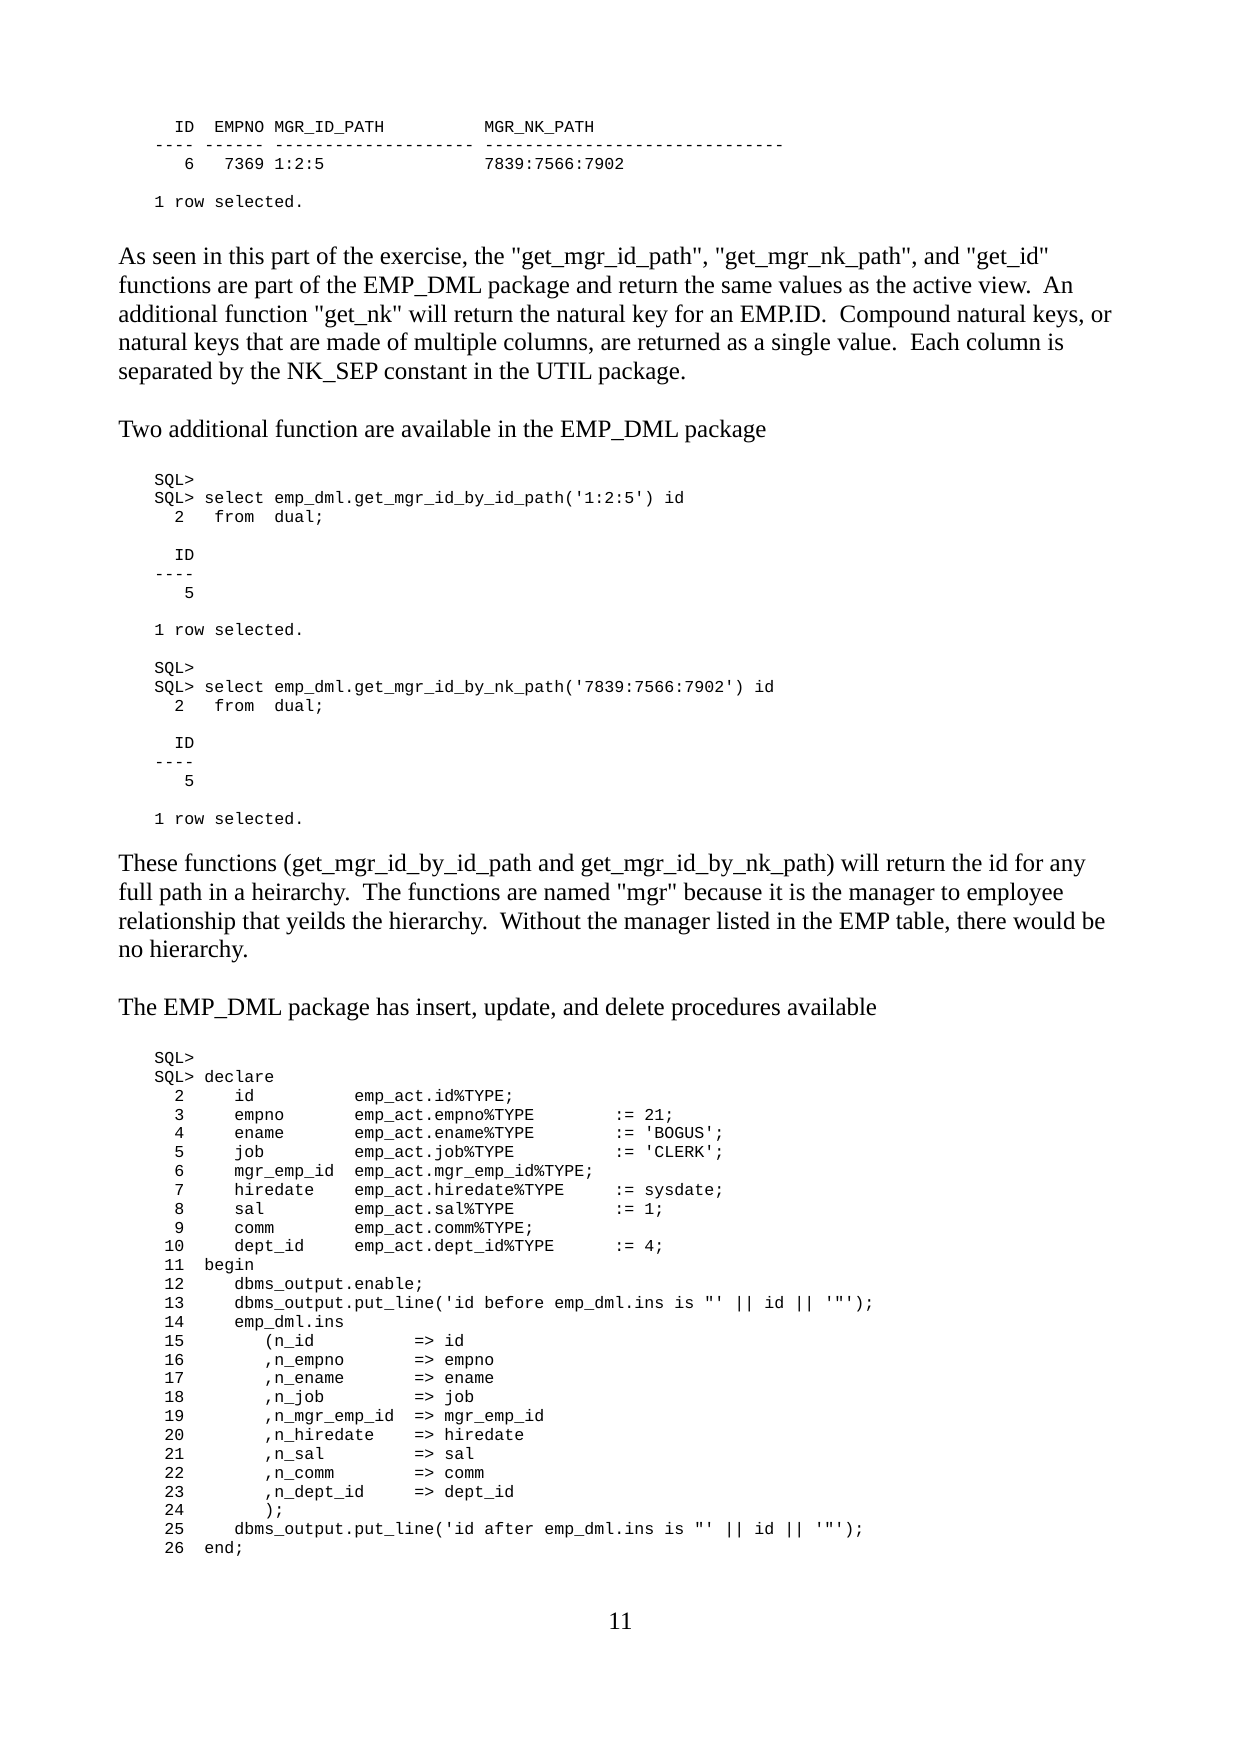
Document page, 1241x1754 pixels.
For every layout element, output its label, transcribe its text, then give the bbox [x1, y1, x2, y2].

text 6 7369 1:2:5 7839:7566:7902 [154, 156, 1086, 175]
text Two additional function are available in the EMP_DML package [118, 414, 1122, 442]
text 2 from dual; [154, 697, 1086, 716]
text ---- [154, 754, 1086, 773]
text 3 empno emp_act.empno%TYPE := 21; [154, 1106, 1086, 1125]
text 13 dbms_output.put_line('id before emp_dml.ins is "' || id || '"'); [154, 1294, 1086, 1313]
text 6 mgr_emp_id emp_act.mgr_emp_id%TYPE; [154, 1163, 1086, 1181]
text 9 comm emp_act.comm%TYPE; [154, 1219, 1086, 1238]
text 19 ,n_mgr_emp_id => mgr_emp_id [154, 1408, 1086, 1427]
text As seen in this part of the exercise, the "get_mgr_id_path", "get_mgr_nk_path", and "get_id" functions are part of the EMP_DML package and return the same values as the active view. An additional function "get_nk" will return the natural key for an EMP.ID. Compound natural keys, or natural keys that are made of multiple columns, are returned as a single value. Each column is separated by the NK_SEP constant in the UTIL package. [118, 241, 1122, 385]
text The EMP_DML package has insert, update, and delete procedures available [118, 992, 1122, 1021]
text 1 row selected. [154, 811, 1086, 829]
text SQL> declare [154, 1068, 1086, 1087]
text 23 ,n_dept_id => dept_id [154, 1483, 1086, 1502]
text 12 dbms_output.enable; [154, 1276, 1086, 1294]
text 18 ,n_job => job [154, 1389, 1086, 1408]
text 5 [154, 584, 1086, 603]
text SQL> select emp_dml.get_mgr_id_by_id_path('1:2:5') id [154, 490, 1086, 509]
text 11 begin [154, 1257, 1086, 1276]
text 21 ,n_sal => sal [154, 1445, 1086, 1464]
text 2 from dual; [154, 509, 1086, 528]
text 1 row selected. [154, 193, 1086, 212]
text 16 ,n_empno => empno [154, 1351, 1086, 1370]
text These functions (get_mgr_id_by_id_path and get_mgr_id_by_nk_path) will return the id for any full path in a heirarchy. The functions are named "mgr" because it is the manager to employee relationship that yeilds the hierarchy. Without the manager listed in the EMP table, there would be no hierarchy. [118, 848, 1122, 963]
text 5 job emp_act.job%TYPE := 'CLERK'; [154, 1144, 1086, 1163]
text 2 id emp_act.id%TYPE; [154, 1087, 1086, 1106]
text ID [154, 547, 1086, 565]
text 14 emp_dml.ins [154, 1313, 1086, 1332]
text 22 ,n_comm => comm [154, 1464, 1086, 1483]
text 1 row selected. [154, 622, 1086, 641]
text 5 [154, 773, 1086, 792]
text 20 ,n_hiredate => hiredate [154, 1427, 1086, 1445]
text SQL> [154, 471, 1086, 490]
text 24 ); [154, 1502, 1086, 1521]
text 25 dbms_output.put_line('id after emp_dml.ins is "' || id || '"'); [154, 1521, 1086, 1540]
text SQL> select emp_dml.get_mgr_id_by_nk_path('7839:7566:7902') id [154, 678, 1086, 697]
text 15 (n_id => id [154, 1332, 1086, 1351]
text 10 dept_id emp_act.dept_id%TYPE := 4; [154, 1238, 1086, 1257]
text 8 sal emp_act.sal%TYPE := 1; [154, 1200, 1086, 1219]
text ---- [154, 565, 1086, 584]
text 17 ,n_ename => ename [154, 1370, 1086, 1389]
text ---- ------ -------------------- ------------------------------ [154, 137, 1086, 156]
text ID [154, 735, 1086, 754]
text 26 end; [154, 1540, 1086, 1558]
text 7 hiredate emp_act.hiredate%TYPE := sysdate; [154, 1181, 1086, 1200]
text SQL> [154, 1049, 1086, 1068]
text 4 ename emp_act.ename%TYPE := 'BOGUS'; [154, 1125, 1086, 1144]
text ID EMPNO MGR_ID_PATH MGR_NK_PATH [154, 118, 1086, 137]
text SQL> [154, 660, 1086, 678]
